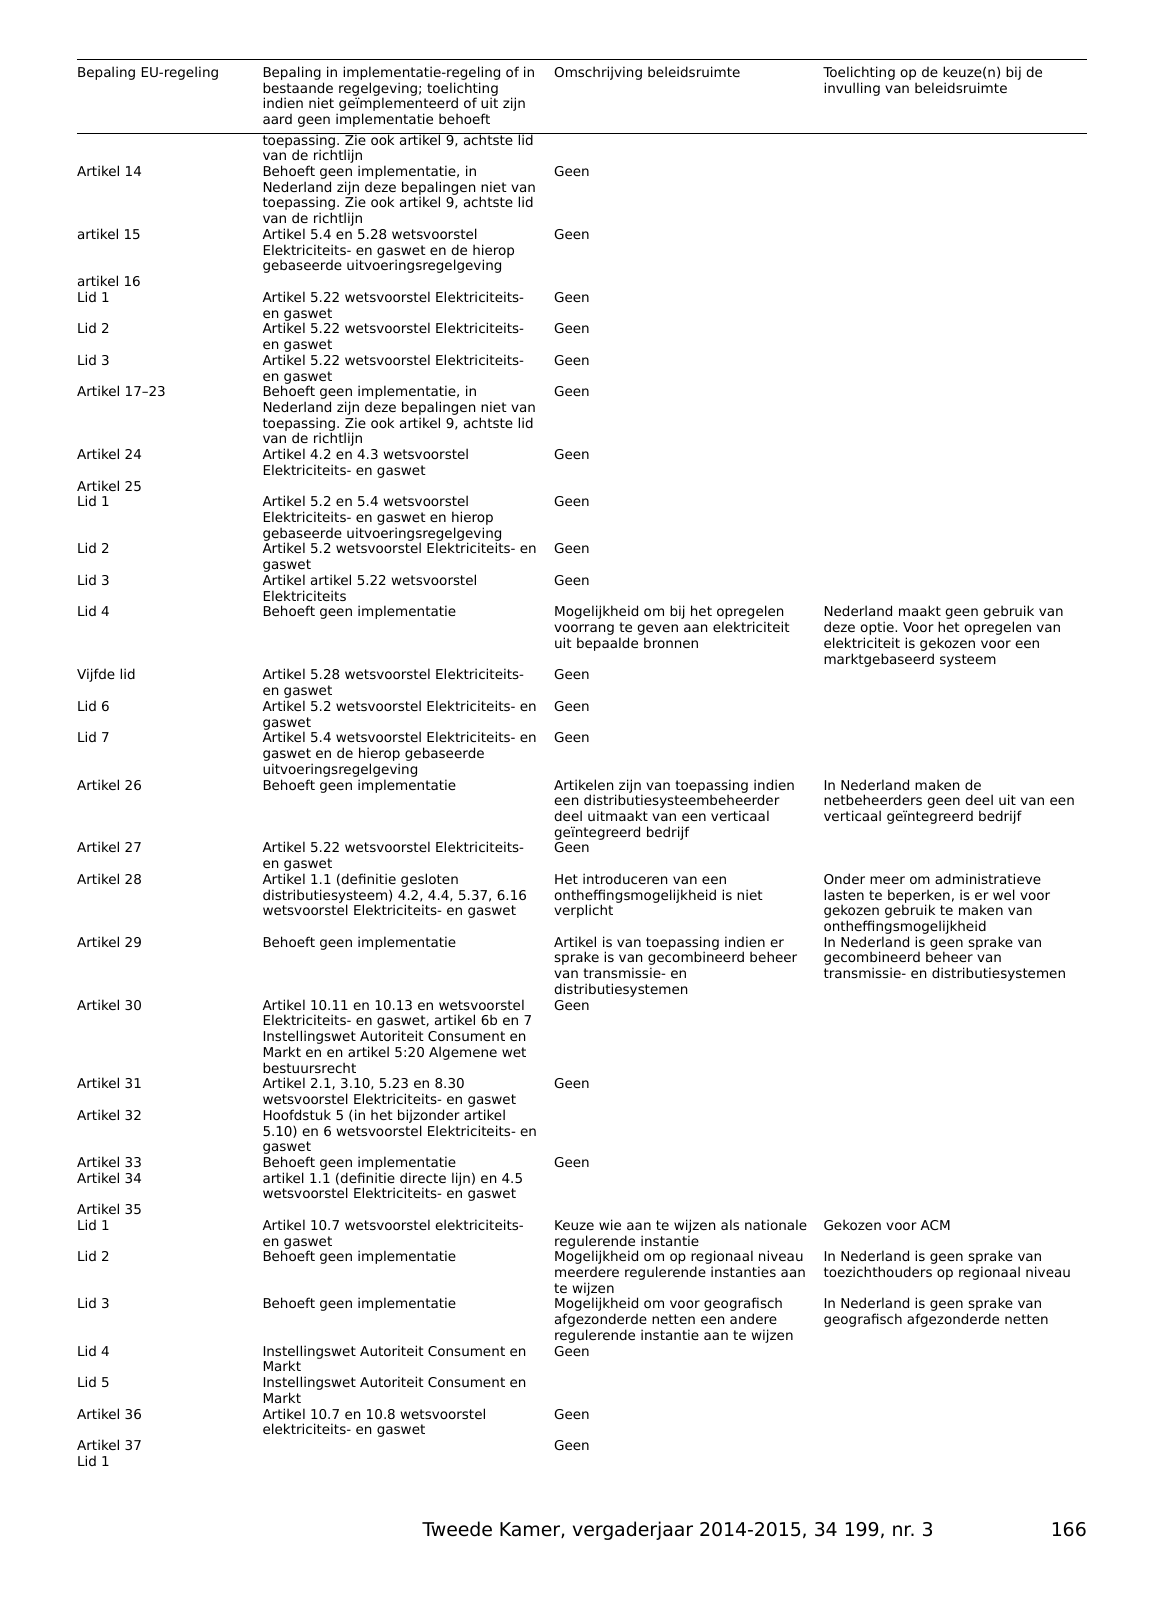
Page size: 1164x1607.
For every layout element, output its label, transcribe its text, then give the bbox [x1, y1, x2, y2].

table_cell Artikel 5.22 wetsvoorstel Elektriciteits- en gaswet [256, 353, 548, 384]
table_cell In Nederland maken de netbeheerders geen deel uit van een verticaal geïntegreerd bedrijf [817, 777, 1087, 840]
table_cell Lid 1 [77, 1218, 256, 1249]
table_cell [817, 384, 1087, 447]
table_cell Mogelijkheid om bij het opregelen voorrang te geven aan elektriciteit uit bepaalde bronnen [548, 604, 817, 667]
table_cell [817, 494, 1087, 541]
table_cell Geen [548, 321, 817, 353]
table_cell [548, 1108, 817, 1155]
table_cell [817, 1108, 1087, 1155]
table_cell Artikel 35 [77, 1202, 256, 1218]
table_cell Vijfde lid [77, 667, 256, 699]
table_cell Geen [548, 353, 817, 384]
table_cell Artikel 2.1, 3.10, 5.23 en 8.30 wetsvoorstel Elektriciteits- en gaswet [256, 1076, 548, 1108]
table_cell Geen [548, 573, 817, 604]
table_cell [77, 134, 256, 164]
table_cell Lid 1 [77, 1454, 256, 1469]
table_cell [817, 840, 1087, 872]
table_cell Geen [548, 1344, 817, 1375]
table_cell Artikel 5.2 wetsvoorstel Elektriciteits- en gaswet [256, 541, 548, 573]
table_cell Lid 2 [77, 321, 256, 353]
table_cell Artikel 27 [77, 840, 256, 872]
table_cell [817, 321, 1087, 353]
table_cell [548, 274, 817, 290]
table_cell [817, 134, 1087, 164]
table_cell Geen [548, 494, 817, 541]
table_cell [817, 1155, 1087, 1171]
table_cell Artikel 31 [77, 1076, 256, 1108]
table_cell Behoeft geen implementatie [256, 604, 548, 667]
table_cell [548, 479, 817, 494]
table_cell Lid 7 [77, 730, 256, 777]
table_cell [548, 134, 817, 164]
table_cell Geen [548, 447, 817, 478]
table_cell Behoeft geen implementatie, in Nederland zijn deze bepalingen niet van toepassing. Zie ook artikel 9, achtste lid van de richtlijn [256, 164, 548, 227]
table_cell Lid 6 [77, 699, 256, 730]
table_header Toelichting op de keuze(n) bij de invulling van beleidsruimte [817, 60, 1087, 132]
table_cell Artikel 10.7 wetsvoorstel elektriciteits- en gaswet [256, 1218, 548, 1249]
table_cell Artikel 5.22 wetsvoorstel Elektriciteits- en gaswet [256, 840, 548, 872]
table_cell Geen [548, 384, 817, 447]
table_cell Lid 2 [77, 541, 256, 573]
table_cell [817, 998, 1087, 1076]
table_cell Behoeft geen implementatie [256, 777, 548, 840]
table_cell Geen [548, 699, 817, 730]
table_cell Lid 1 [77, 290, 256, 321]
table_cell Het introduceren van een ontheffingsmogelijkheid is niet verplicht [548, 872, 817, 934]
table_cell Behoeft geen implementatie [256, 1296, 548, 1343]
table_cell Lid 2 [77, 1249, 256, 1296]
table_cell Lid 5 [77, 1375, 256, 1406]
table_cell Geen [548, 1438, 817, 1454]
table_cell [256, 1438, 548, 1454]
table_cell Behoeft geen implementatie [256, 1155, 548, 1171]
table_cell Artikel 26 [77, 777, 256, 840]
table_cell Artikel 24 [77, 447, 256, 478]
table_cell [817, 447, 1087, 478]
table_cell Geen [548, 840, 817, 872]
table_cell Artikelen zijn van toepassing indien een distributiesysteembeheerder deel uitmaakt van een verticaal geïntegreerd bedrijf [548, 777, 817, 840]
table_cell Geen [548, 164, 817, 227]
table_cell Geen [548, 1406, 817, 1438]
table_cell Lid 1 [77, 494, 256, 541]
table_cell In Nederland is geen sprake van gecombineerd beheer van transmissie- en distributiesystemen [817, 935, 1087, 997]
table_cell Behoeft geen implementatie [256, 935, 548, 997]
table_cell Artikel 29 [77, 935, 256, 997]
table_cell In Nederland is geen sprake van geografisch afgezonderde netten [817, 1296, 1087, 1343]
table_cell [817, 699, 1087, 730]
table_cell Instellingswet Autoriteit Consument en Markt [256, 1344, 548, 1375]
table_cell In Nederland is geen sprake van toezichthouders op regionaal niveau [817, 1249, 1087, 1296]
table_cell Artikel 33 [77, 1155, 256, 1171]
table_cell [817, 1454, 1087, 1469]
table_cell Onder meer om administratieve lasten te beperken, is er wel voor gekozen gebruik te maken van ontheffingsmogelijkheid [817, 872, 1087, 934]
table_cell [817, 1406, 1087, 1438]
table_cell [817, 1171, 1087, 1202]
table_cell [817, 164, 1087, 227]
table_header Omschrijving beleidsruimte [548, 60, 817, 132]
table_cell [817, 730, 1087, 777]
table_cell [548, 1375, 817, 1406]
table_cell [817, 1375, 1087, 1406]
table_cell [817, 227, 1087, 274]
table_cell Geen [548, 541, 817, 573]
table_cell [817, 274, 1087, 290]
table_cell Behoeft geen implementatie [256, 1249, 548, 1296]
table_cell Lid 3 [77, 573, 256, 604]
table_cell artikel 15 [77, 227, 256, 274]
table_cell toepassing. Zie ook artikel 9, achtste lid van de richtlijn [256, 134, 548, 164]
table_cell Artikel artikel 5.22 wetsvoorstel Elektriciteits [256, 573, 548, 604]
table_cell Lid 4 [77, 604, 256, 667]
table_cell Artikel is van toepassing indien er sprake is van gecombineerd beheer van transmissie- en distributiesystemen [548, 935, 817, 997]
table_cell Geen [548, 290, 817, 321]
table_cell Instellingswet Autoriteit Consument en Markt [256, 1375, 548, 1406]
table_header Bepaling EU-regeling [77, 60, 256, 132]
table_cell Geen [548, 1076, 817, 1108]
table_cell Behoeft geen implementatie, in Nederland zijn deze bepalingen niet van toepassing. Zie ook artikel 9, achtste lid van de richtlijn [256, 384, 548, 447]
table_cell Artikel 36 [77, 1406, 256, 1438]
table_cell Artikel 5.22 wetsvoorstel Elektriciteits- en gaswet [256, 290, 548, 321]
table_cell Geen [548, 998, 817, 1076]
table_cell [817, 573, 1087, 604]
table_cell Artikel 14 [77, 164, 256, 227]
table_cell [256, 1454, 548, 1469]
table_cell Artikel 5.4 wetsvoorstel Elektriciteits- en gaswet en de hierop gebaseerde uitvoeringsregelgeving [256, 730, 548, 777]
table_cell Lid 3 [77, 1296, 256, 1343]
table_cell Artikel 5.4 en 5.28 wetsvoorstel Elektriciteits- en gaswet en de hierop gebaseerde uitvoeringsregelgeving [256, 227, 548, 274]
table_cell [256, 479, 548, 494]
table_cell Artikel 5.22 wetsvoorstel Elektriciteits- en gaswet [256, 321, 548, 353]
table_cell [817, 541, 1087, 573]
table_cell Artikel 32 [77, 1108, 256, 1155]
table_cell Geen [548, 1155, 817, 1171]
table_cell Artikel 5.2 en 5.4 wetsvoorstel Elektriciteits- en gaswet en hierop gebaseerde uitvoeringsregelgeving [256, 494, 548, 541]
table_cell Artikel 4.2 en 4.3 wetsvoorstel Elektriciteits- en gaswet [256, 447, 548, 478]
table_cell [256, 274, 548, 290]
table_cell Artikel 37 [77, 1438, 256, 1454]
table_cell [817, 353, 1087, 384]
table_cell Artikel 1.1 (definitie gesloten distributiesysteem) 4.2, 4.4, 5.37, 6.16 wetsvoorstel Elektriciteits- en gaswet [256, 872, 548, 934]
table_cell [817, 290, 1087, 321]
table_header Bepaling in implementatie-regeling of in bestaande regelgeving; toelichting indien niet geïmplementeerd of uit zijn aard geen implementatie behoeft [256, 60, 548, 132]
table_cell [817, 667, 1087, 699]
table_cell Mogelijkheid om op regionaal niveau meerdere regulerende instanties aan te wijzen [548, 1249, 817, 1296]
table_cell [817, 1076, 1087, 1108]
table_cell Gekozen voor ACM [817, 1218, 1087, 1249]
table_cell Lid 4 [77, 1344, 256, 1375]
table_cell [817, 1438, 1087, 1454]
table_cell Geen [548, 667, 817, 699]
table_cell artikel 1.1 (definitie directe lijn) en 4.5 wetsvoorstel Elektriciteits- en gaswet [256, 1171, 548, 1202]
table_cell artikel 16 [77, 274, 256, 290]
table_cell Geen [548, 730, 817, 777]
table_cell Artikel 30 [77, 998, 256, 1076]
table_cell Artikel 10.11 en 10.13 en wetsvoorstel Elektriciteits- en gaswet, artikel 6b en 7 Instellingswet Autoriteit Consument en Markt en en artikel 5:20 Algemene wet bestuursrecht [256, 998, 548, 1076]
table_cell [817, 479, 1087, 494]
table_cell Artikel 28 [77, 872, 256, 934]
table_cell Nederland maakt geen gebruik van deze optie. Voor het opregelen van elektriciteit is gekozen voor een marktgebaseerd systeem [817, 604, 1087, 667]
table_cell Artikel 34 [77, 1171, 256, 1202]
table_cell [256, 1202, 548, 1218]
table_cell [548, 1202, 817, 1218]
table_cell Mogelijkheid om voor geografisch afgezonderde netten een andere regulerende instantie aan te wijzen [548, 1296, 817, 1343]
table_cell [548, 1171, 817, 1202]
table_cell Hoofdstuk 5 (in het bijzonder artikel 5.10) en 6 wetsvoorstel Elektriciteits- en gaswet [256, 1108, 548, 1155]
table_cell Artikel 17–23 [77, 384, 256, 447]
table_cell Artikel 10.7 en 10.8 wetsvoorstel elektriciteits- en gaswet [256, 1406, 548, 1438]
table_cell Artikel 5.2 wetsvoorstel Elektriciteits- en gaswet [256, 699, 548, 730]
table_cell [817, 1344, 1087, 1375]
table_cell Artikel 25 [77, 479, 256, 494]
table_cell Geen [548, 227, 817, 274]
table_cell Lid 3 [77, 353, 256, 384]
table_cell Keuze wie aan te wijzen als nationale regulerende instantie [548, 1218, 817, 1249]
table_cell [817, 1202, 1087, 1218]
table_cell Artikel 5.28 wetsvoorstel Elektriciteits- en gaswet [256, 667, 548, 699]
table_cell [548, 1454, 817, 1469]
